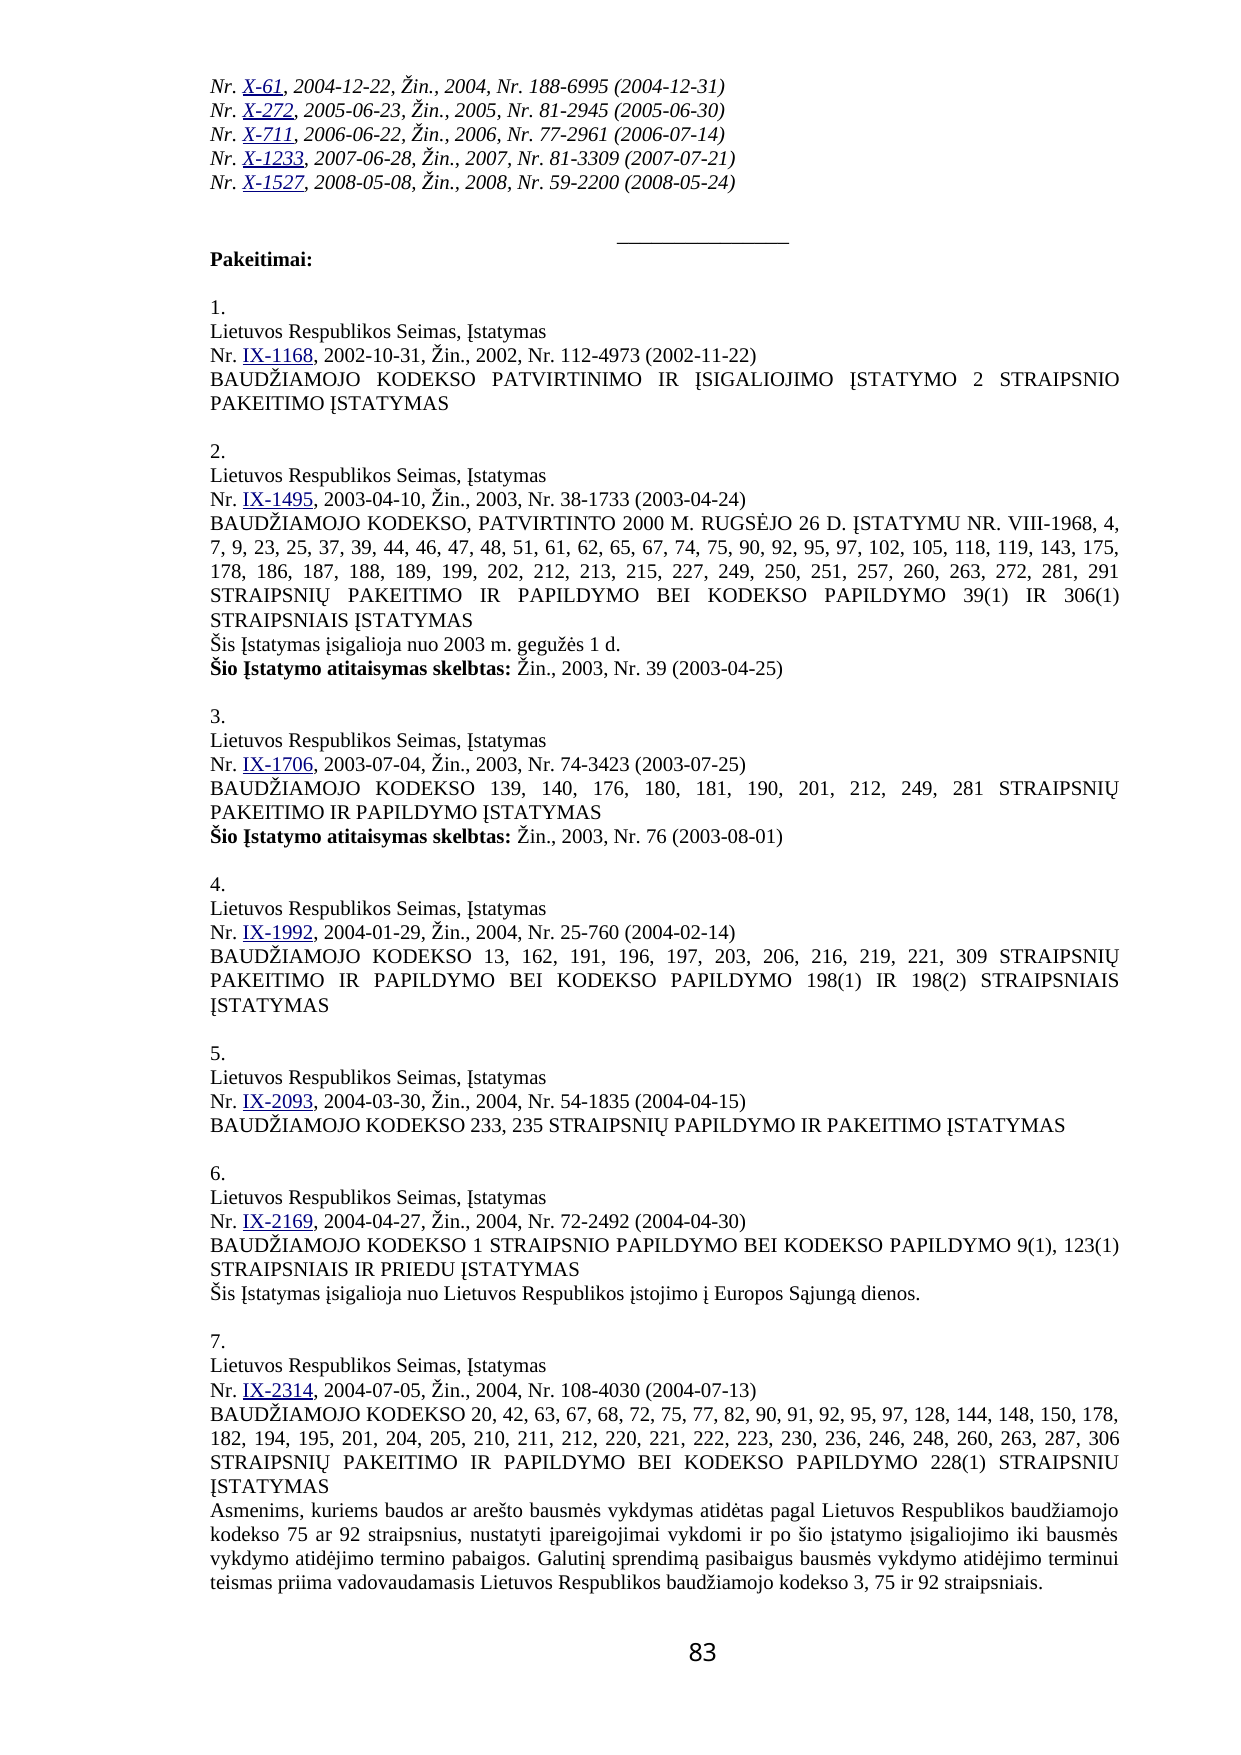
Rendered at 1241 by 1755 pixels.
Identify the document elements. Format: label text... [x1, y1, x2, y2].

text BAUDŽIAMOJO KODEKSO 1 STRAIPSNIO PAPILDYMO BEI KODEKSO PAPILDYMO 9(1), 123(1) STRAIPSNIAIS IR PRIEDU ĮSTATYMAS [210, 1233, 1120, 1281]
text Šis Įstatymas įsigalioja nuo 2003 m. gegužės 1 d. [210, 632, 1120, 656]
text Lietuvos Respublikos Seimas, Įstatymas [210, 1065, 1120, 1089]
text 7. [210, 1329, 1120, 1353]
text 2. [210, 439, 1120, 463]
text Šio Įstatymo atitaisymas skelbtas: Žin., 2003, Nr. 76 (2003-08-01) [210, 824, 1120, 848]
text Lietuvos Respublikos Seimas, Įstatymas [210, 1185, 1120, 1209]
text Nr. X-1527, 2008-05-08, Žin., 2008, Nr. 59-2200 (2008-05-24) [210, 170, 1120, 194]
text 5. [210, 1041, 1120, 1065]
text Pakeitimai: [210, 247, 1120, 271]
text Lietuvos Respublikos Seimas, Įstatymas [210, 896, 1120, 920]
text BAUDŽIAMOJO KODEKSO 233, 235 STRAIPSNIŲ PAPILDYMO IR PAKEITIMO ĮSTATYMAS [210, 1113, 1120, 1137]
text Lietuvos Respublikos Seimas, Įstatymas [210, 463, 1120, 487]
text Nr. IX-1706, 2003-07-04, Žin., 2003, Nr. 74-3423 (2003-07-25) [210, 752, 1120, 776]
text Šio Įstatymo atitaisymas skelbtas: Žin., 2003, Nr. 39 (2003-04-25) [210, 656, 1120, 680]
text Nr. X-711, 2006-06-22, Žin., 2006, Nr. 77-2961 (2006-07-14) [210, 122, 1120, 146]
text Nr. IX-1495, 2003-04-10, Žin., 2003, Nr. 38-1733 (2003-04-24) [210, 487, 1120, 511]
text Asmenims, kuriems baudos ar arešto bausmės vykdymas atidėtas pagal Lietuvos Respublikos baudžiamojo kodekso 75 ar 92 straipsnius, nustatyti įpareigojimai vykdomi ir po šio įstatymo įsigaliojimo iki bausmės vykdymo atidėjimo termino pabaigos. Galutinį sprendimą pasibaigus bausmės vykdymo atidėjimo terminui teismas priima vadovaudamasis Lietuvos Respublikos baudžiamojo kodekso 3, 75 ir 92 straipsniais. [210, 1498, 1120, 1594]
text Nr. X-1233, 2007-06-28, Žin., 2007, Nr. 81-3309 (2007-07-21) [210, 146, 1120, 170]
text Lietuvos Respublikos Seimas, Įstatymas [210, 728, 1120, 752]
text Nr. IX-1992, 2004-01-29, Žin., 2004, Nr. 25-760 (2004-02-14) [210, 920, 1120, 944]
text Nr. IX-2093, 2004-03-30, Žin., 2004, Nr. 54-1835 (2004-04-15) [210, 1089, 1120, 1113]
text BAUDŽIAMOJO KODEKSO 13, 162, 191, 196, 197, 203, 206, 216, 219, 221, 309 STRAIPSNIŲ PAKEITIMO IR PAPILDYMO BEI KODEKSO PAPILDYMO 198(1) IR 198(2) STRAIPSNIAIS ĮSTATYMAS [210, 944, 1120, 1017]
text 3. [210, 704, 1120, 728]
text _______________ [210, 220, 1120, 247]
text 6. [210, 1161, 1120, 1185]
text Nr. IX-2169, 2004-04-27, Žin., 2004, Nr. 72-2492 (2004-04-30) [210, 1209, 1120, 1233]
text Nr. IX-2314, 2004-07-05, Žin., 2004, Nr. 108-4030 (2004-07-13) [210, 1377, 1120, 1402]
text BAUDŽIAMOJO KODEKSO 20, 42, 63, 67, 68, 72, 75, 77, 82, 90, 91, 92, 95, 97, 128, 144, 148, 150, 178, 182, 194, 195, 201, 204, 205, 210, 211, 212, 220, 221, 222, 223, 230, 236, 246, 248, 260, 263, 287, 306 STRAIPSNIŲ PAKEITIMO IR PAPILDYMO BEI KODEKSO PAPILDYMO 228(1) STRAIPSNIU ĮSTATYMAS [210, 1402, 1120, 1498]
text BAUDŽIAMOJO KODEKSO 139, 140, 176, 180, 181, 190, 201, 212, 249, 281 STRAIPSNIŲ PAKEITIMO IR PAPILDYMO ĮSTATYMAS [210, 776, 1120, 824]
text Nr. X-272, 2005-06-23, Žin., 2005, Nr. 81-2945 (2005-06-30) [210, 98, 1120, 122]
text Nr. X-61, 2004-12-22, Žin., 2004, Nr. 188-6995 (2004-12-31) [210, 73, 1120, 98]
text BAUDŽIAMOJO KODEKSO, PATVIRTINTO 2000 M. RUGSĖJO 26 D. ĮSTATYMU NR. VIII-1968, 4, 7, 9, 23, 25, 37, 39, 44, 46, 47, 48, 51, 61, 62, 65, 67, 74, 75, 90, 92, 95, 97, 102, 105, 118, 119, 143, 175, 178, 186, 187, 188, 189, 199, 202, 212, 213, 215, 227, 249, 250, 251, 257, 260, 263, 272, 281, 291 STRAIPSNIŲ PAKEITIMO IR PAPILDYMO BEI KODEKSO PAPILDYMO 39(1) IR 306(1) STRAIPSNIAIS ĮSTATYMAS [210, 511, 1120, 632]
text Nr. IX-1168, 2002-10-31, Žin., 2002, Nr. 112-4973 (2002-11-22) [210, 343, 1120, 367]
text Lietuvos Respublikos Seimas, Įstatymas [210, 319, 1120, 343]
text 1. [210, 295, 1120, 319]
text Lietuvos Respublikos Seimas, Įstatymas [210, 1353, 1120, 1377]
text 4. [210, 872, 1120, 896]
text Šis Įstatymas įsigalioja nuo Lietuvos Respublikos įstojimo į Europos Sąjungą dienos. [210, 1281, 1120, 1305]
text BAUDŽIAMOJO KODEKSO PATVIRTINIMO IR ĮSIGALIOJIMO ĮSTATYMO 2 STRAIPSNIO PAKEITIMO ĮSTATYMAS [210, 367, 1120, 415]
